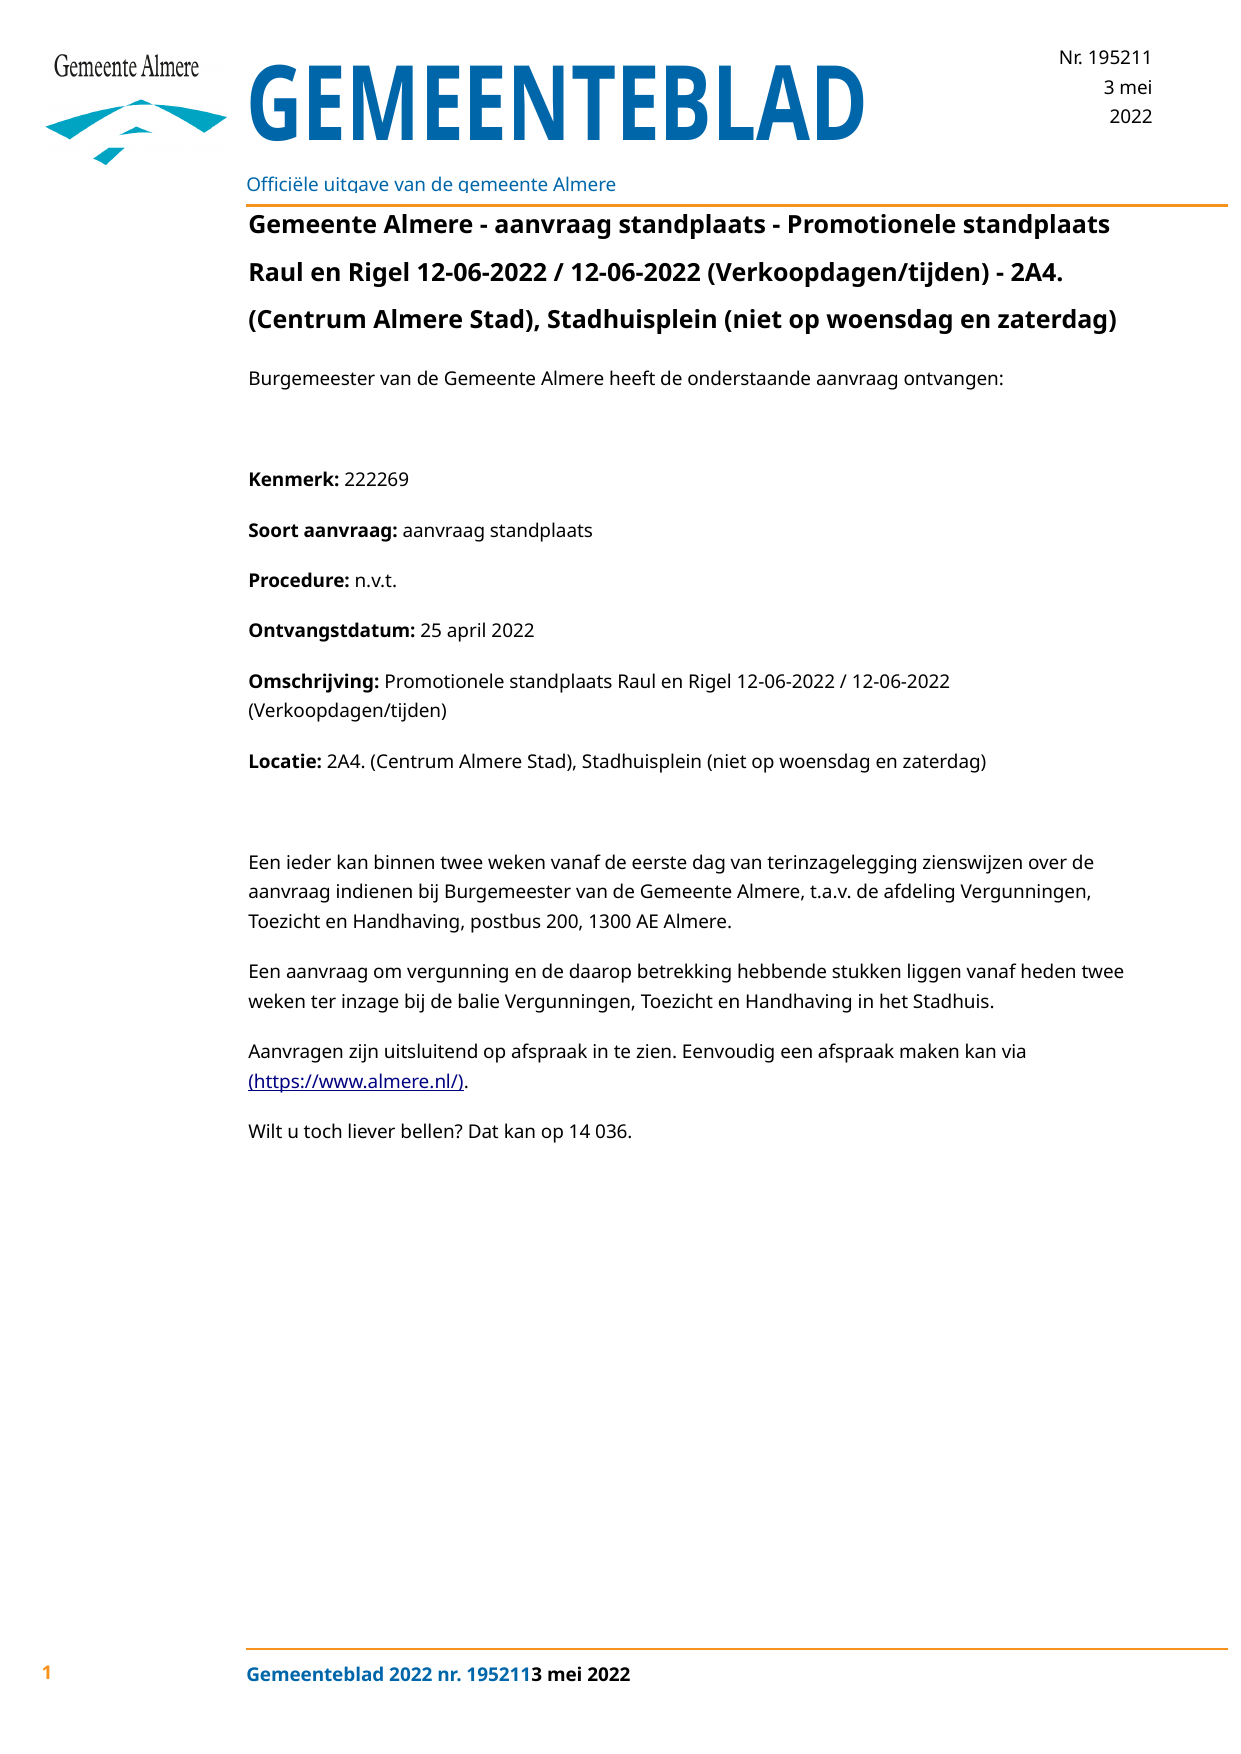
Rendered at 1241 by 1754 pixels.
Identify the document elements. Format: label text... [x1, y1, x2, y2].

text Ontvangstdatum: 25 april 2022 [248, 618, 1152, 643]
text Aanvragen zijn uitsluitend op afspraak in te zien. Eenvoudig een afspraak maken kan via (https://www.almere.nl/). [248, 1038, 1152, 1094]
text Soort aanvraag: aanvraag standplaats [248, 517, 1152, 542]
text Een aanvraag om vergunning en de daarop betrekking hebbende stukken liggen vanaf heden twee weken ter inzage bij de balie Vergunningen, Toezicht en Handhaving in het Stadhuis. [248, 958, 1152, 1014]
text Burgemeester van de Gemeente Almere heeft de onderstaande aanvraag ontvangen: [248, 366, 1152, 391]
text Kenmerk: 222269 [248, 466, 1152, 492]
text Een ieder kan binnen twee weken vanaf de eerste dag van terinzagelegging zienswijzen over de aanvraag indienen bij Burgemeester van de Gemeente Almere, t.a.v. de afdeling Vergunningen, Toezicht en Handhaving, postbus 200, 1300 AE Almere. [248, 849, 1152, 934]
text Gemeente Almere - aanvraag standplaats - Promotionele standplaats Raul en Rigel 12-06-2022 / 12-06-2022 (Verkoopdagen/tijden) - 2A4. (Centrum Almere Stad), Stadhuisplein (niet op woensdag en zaterdag) [248, 207, 1152, 336]
text Omschrijving: Promotionele standplaats Raul en Rigel 12-06-2022 / 12-06-2022 (Verkoopdagen/tijden) [248, 668, 1152, 723]
text Locatie: 2A4. (Centrum Almere Stad), Stadhuisplein (niet op woensdag en zaterdag) [248, 748, 1152, 774]
picture [41, 47, 231, 172]
text Procedure: n.v.t. [248, 567, 1152, 593]
text Wilt u toch liever bellen? Dat kan op 14 036. [248, 1118, 1152, 1144]
